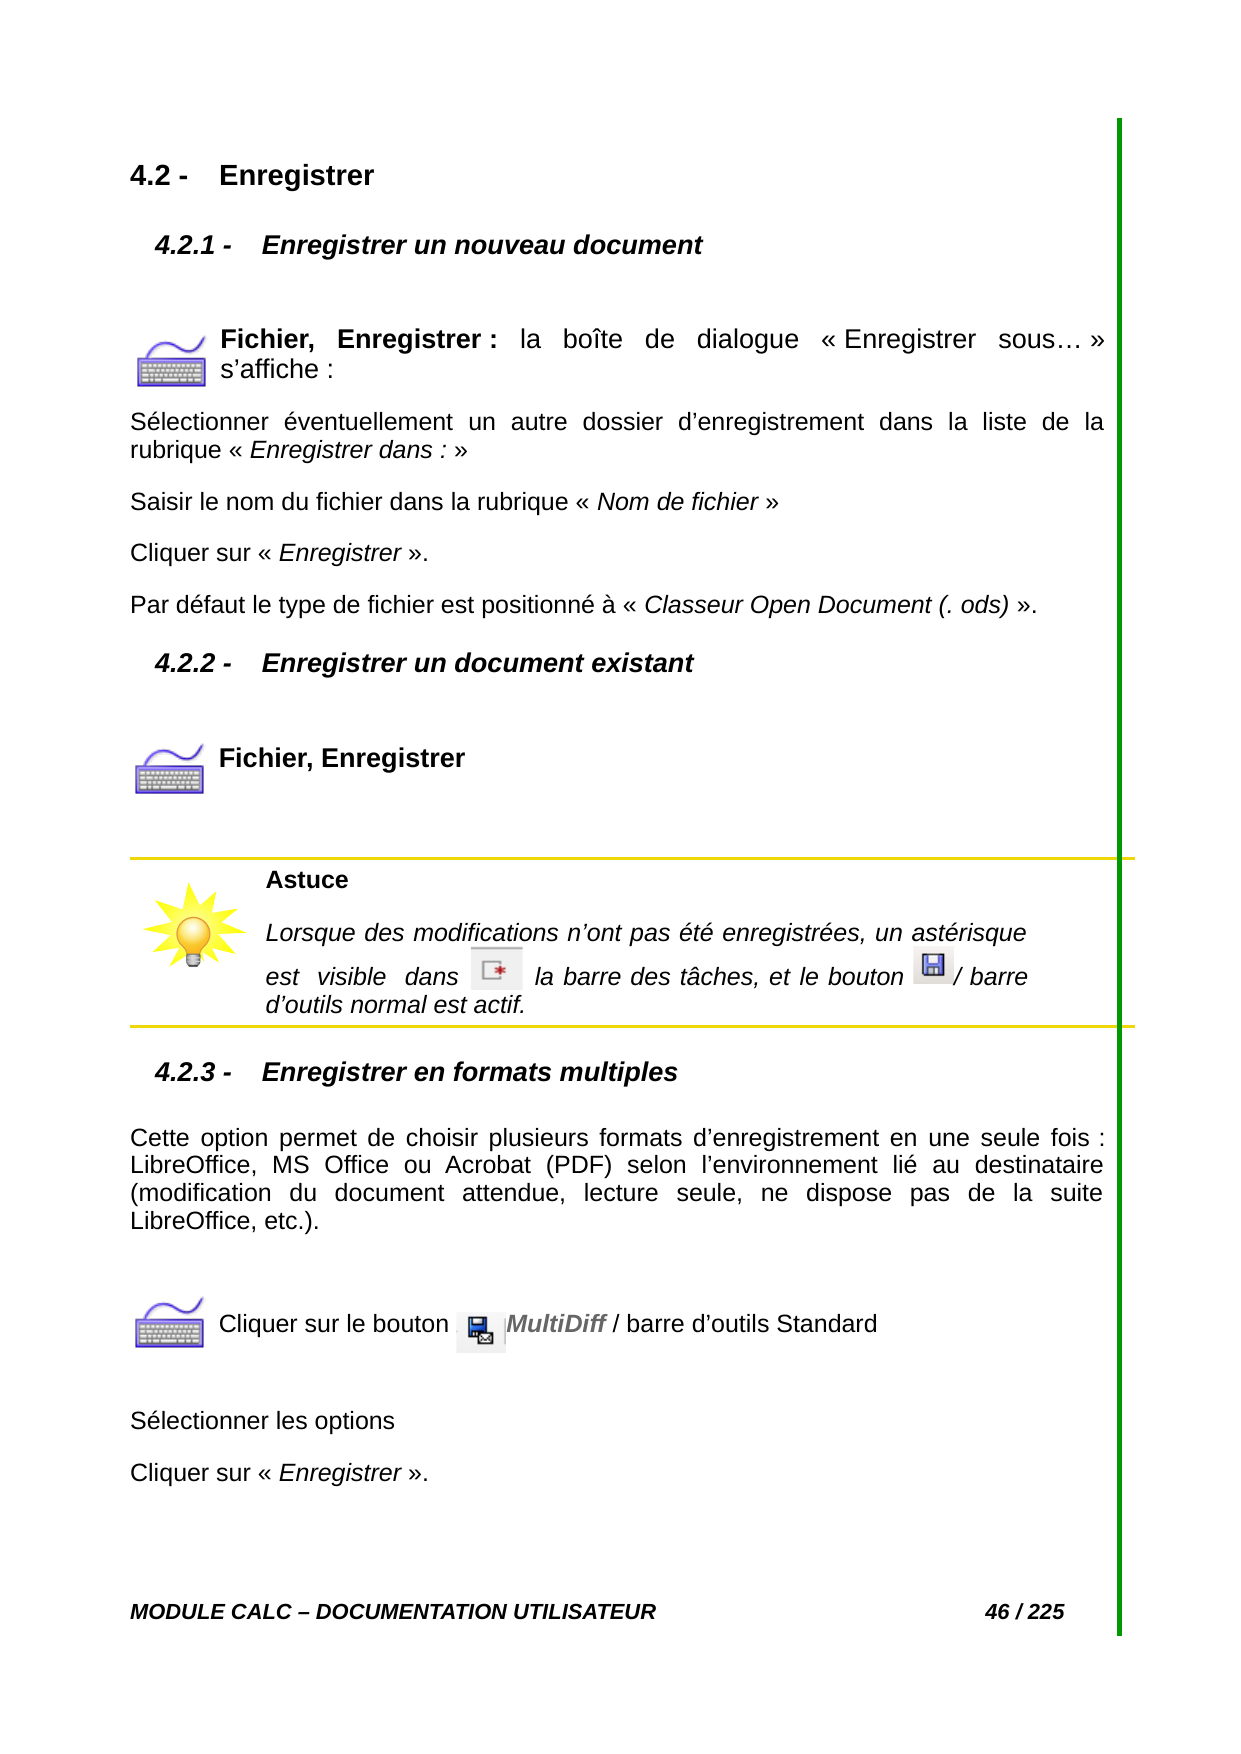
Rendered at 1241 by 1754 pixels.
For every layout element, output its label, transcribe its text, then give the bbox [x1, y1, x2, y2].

text Fichier, Enregistrer : la boîte de dialogue « Enregistrer sous… » s’affiche : [130, 324, 1105, 384]
picture [131, 1286, 207, 1362]
text Cliquer sur « Enregistrer ». [130, 1458, 1105, 1486]
text Cliquer sur le bouton MultiDiff / barre d’outils Standard [207, 1310, 1105, 1344]
text Cliquer sur « Enregistrer ». [130, 539, 1105, 567]
text Sélectionner les options [130, 1407, 1105, 1435]
table_header Astuce Lorsque des modifications n’ont pas été enregistrées, un astérisque est visible dans la barre des tâches, et le bouton / barre d’outils normal est actif. [260, 860, 1117, 1024]
text Par défaut le type de fichier est positionné à « Classeur Open Document (. ods) ». [130, 591, 1105, 619]
text Fichier, Enregistrer [207, 742, 1105, 773]
table_header [130, 860, 259, 1024]
subtitle Enregistrer en formats multiples [155, 1057, 1105, 1087]
text Cette option permet de choisir plusieurs formats d’enregistrement en une seule fois : LibreOffice, MS Office ou Acrobat (PDF) selon l’environnement lié au destinataire (modification du document attendue, lecture seule, ne dispose pas de la suite LibreOffice, etc.). [130, 1123, 1105, 1235]
picture [470, 946, 523, 990]
picture [131, 733, 207, 808]
picture [135, 865, 254, 984]
text Sélectionner éventuellement un autre dossier d’enregistrement dans la liste de la rubrique « Enregistrer dans : » [130, 408, 1105, 464]
subtitle Enregistrer un nouveau document [155, 230, 1105, 260]
text Saisir le nom du fichier dans la rubrique « Nom de fichier » [130, 488, 1105, 516]
picture [133, 325, 209, 401]
subtitle Enregistrer un document existant [155, 648, 1105, 678]
picture [913, 946, 954, 984]
subtitle Enregistrer [130, 159, 1105, 192]
picture [456, 1312, 506, 1353]
